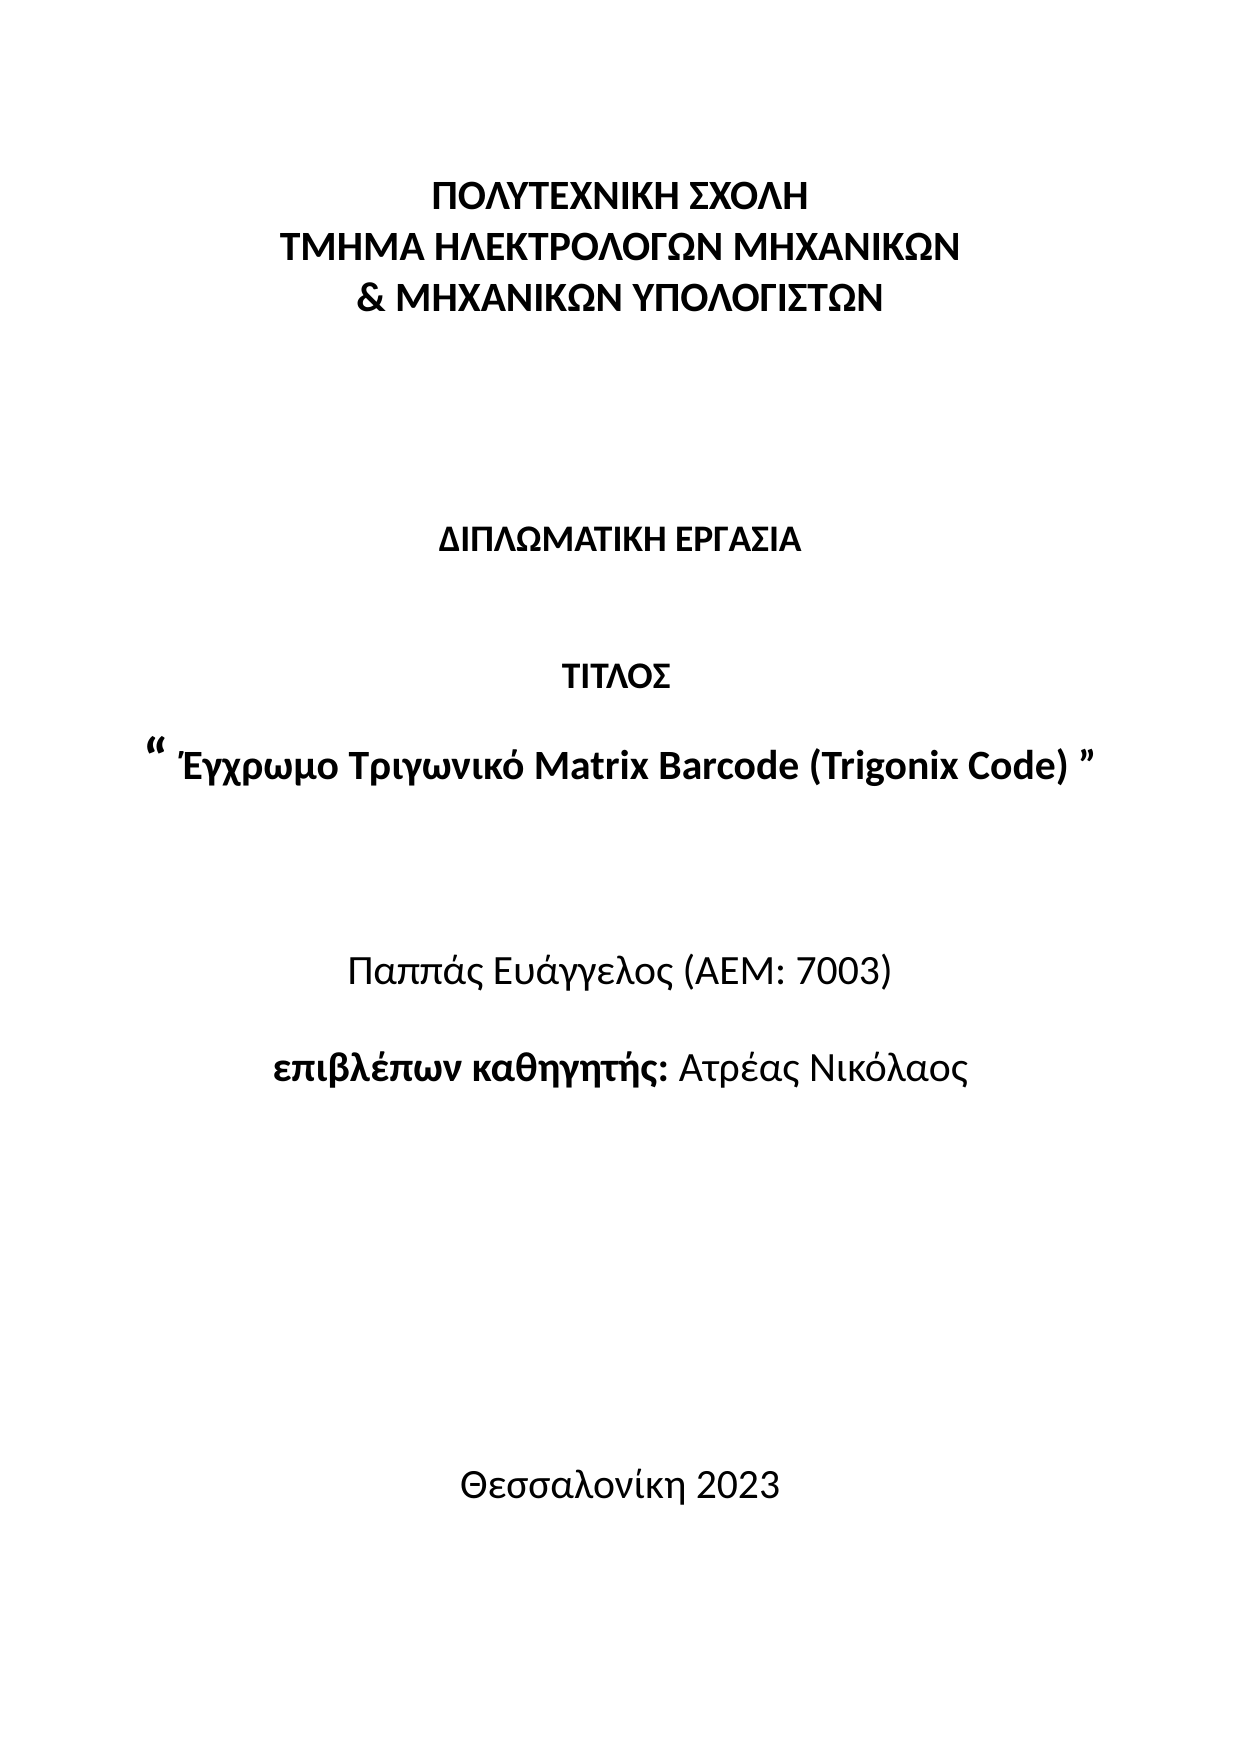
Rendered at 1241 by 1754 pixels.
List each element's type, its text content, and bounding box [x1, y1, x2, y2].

text επιβλέπων καθηγητής: Ατρέας Νικόλαος [118, 1041, 1122, 1092]
text ΔΙΠΛΩΜΑΤΙΚΗ ΕΡΓΑΣΙΑ [118, 515, 1122, 561]
text Παππάς Ευάγγελος (ΑΕΜ: 7003) [118, 944, 1122, 995]
text ΤΜΗΜΑ ΗΛΕΚΤΡΟΛΟΓΩΝ ΜΗΧΑΝΙΚΩΝ [118, 220, 1122, 271]
text ΤΙΤΛΟΣ [118, 652, 1122, 698]
text & ΜΗΧΑΝΙΚΩΝ ΥΠΟΛΟΓΙΣΤΩΝ [118, 271, 1122, 321]
text Θεσσαλονίκη 2023 [118, 1458, 1122, 1509]
title “ Έγχρωμο Τριγωνικό Matrix Barcode (Trigonix Code) ” [118, 723, 1122, 794]
text ΠΟΛΥΤΕΧΝΙΚΗ ΣΧΟΛΗ [118, 169, 1122, 220]
